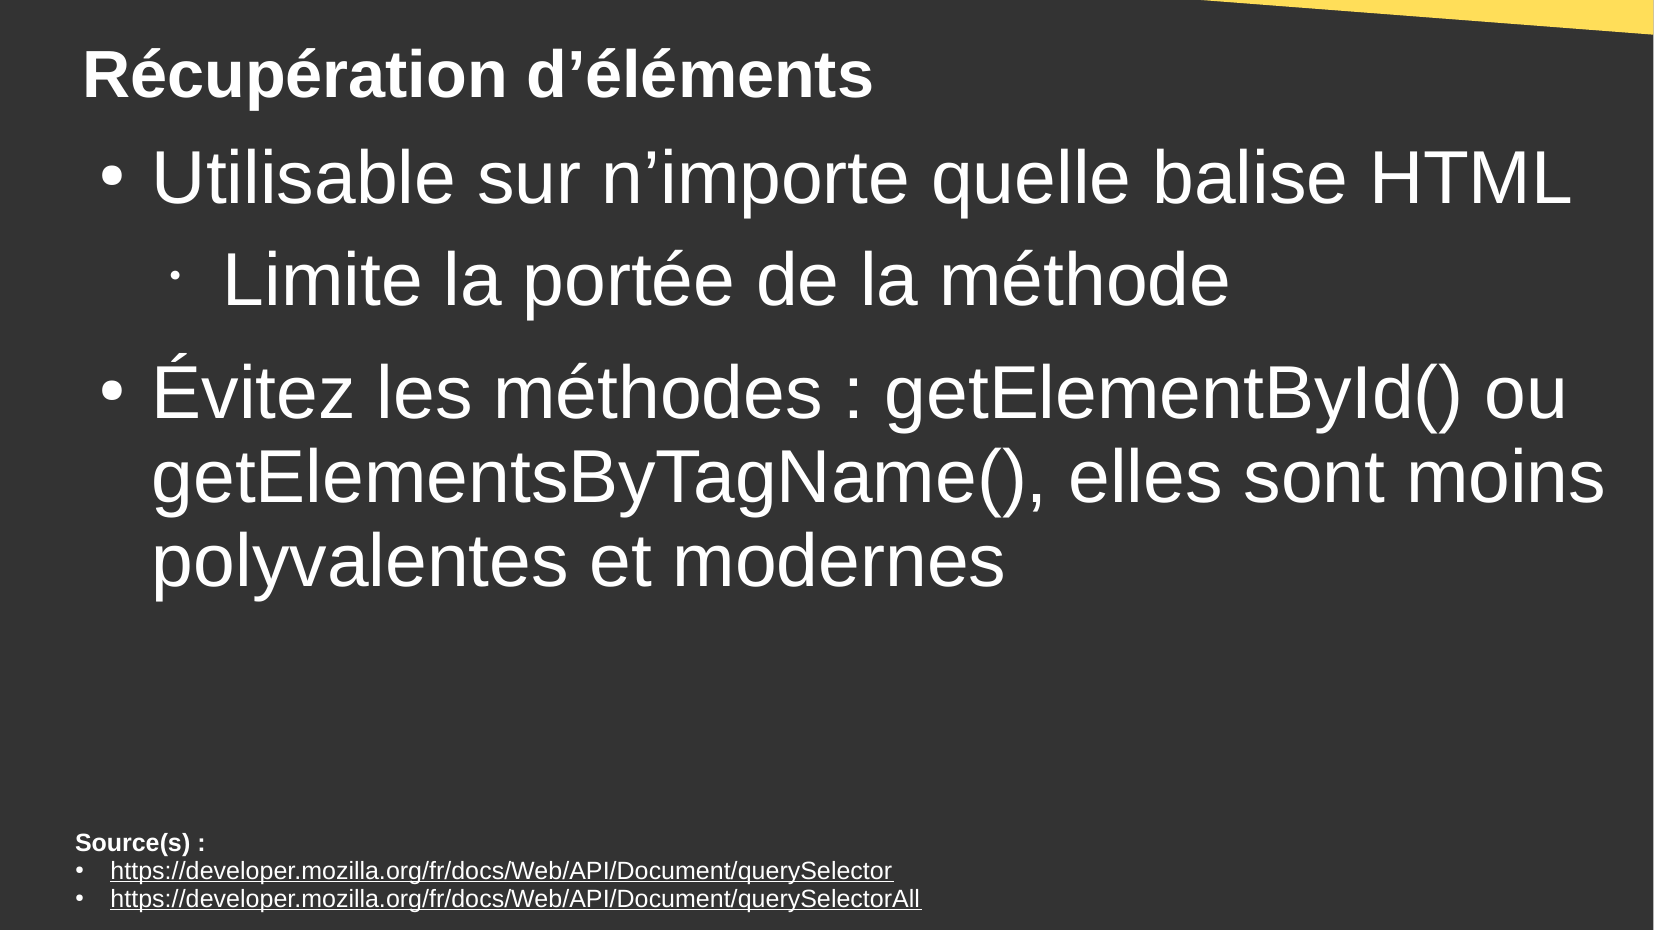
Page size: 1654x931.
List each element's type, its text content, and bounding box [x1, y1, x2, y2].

text_box [1201, 0, 1654, 35]
text_box Source(s) : https://developer.mozilla.org/fr/docs/Web/API/Document/querySelector https://developer.mozilla.org/fr/docs/Web/API/Document/querySelectorAll [60, 821, 1546, 931]
title Récupération d’éléments [82, 37, 1571, 112]
list Utilisable sur n’importe quelle balise HTML Limite la portée de la méthode Évitez les méthodes : getElementById() ou getElementsByTagName(), elles sont moins polyvalentes et modernes [80, 135, 1619, 875]
